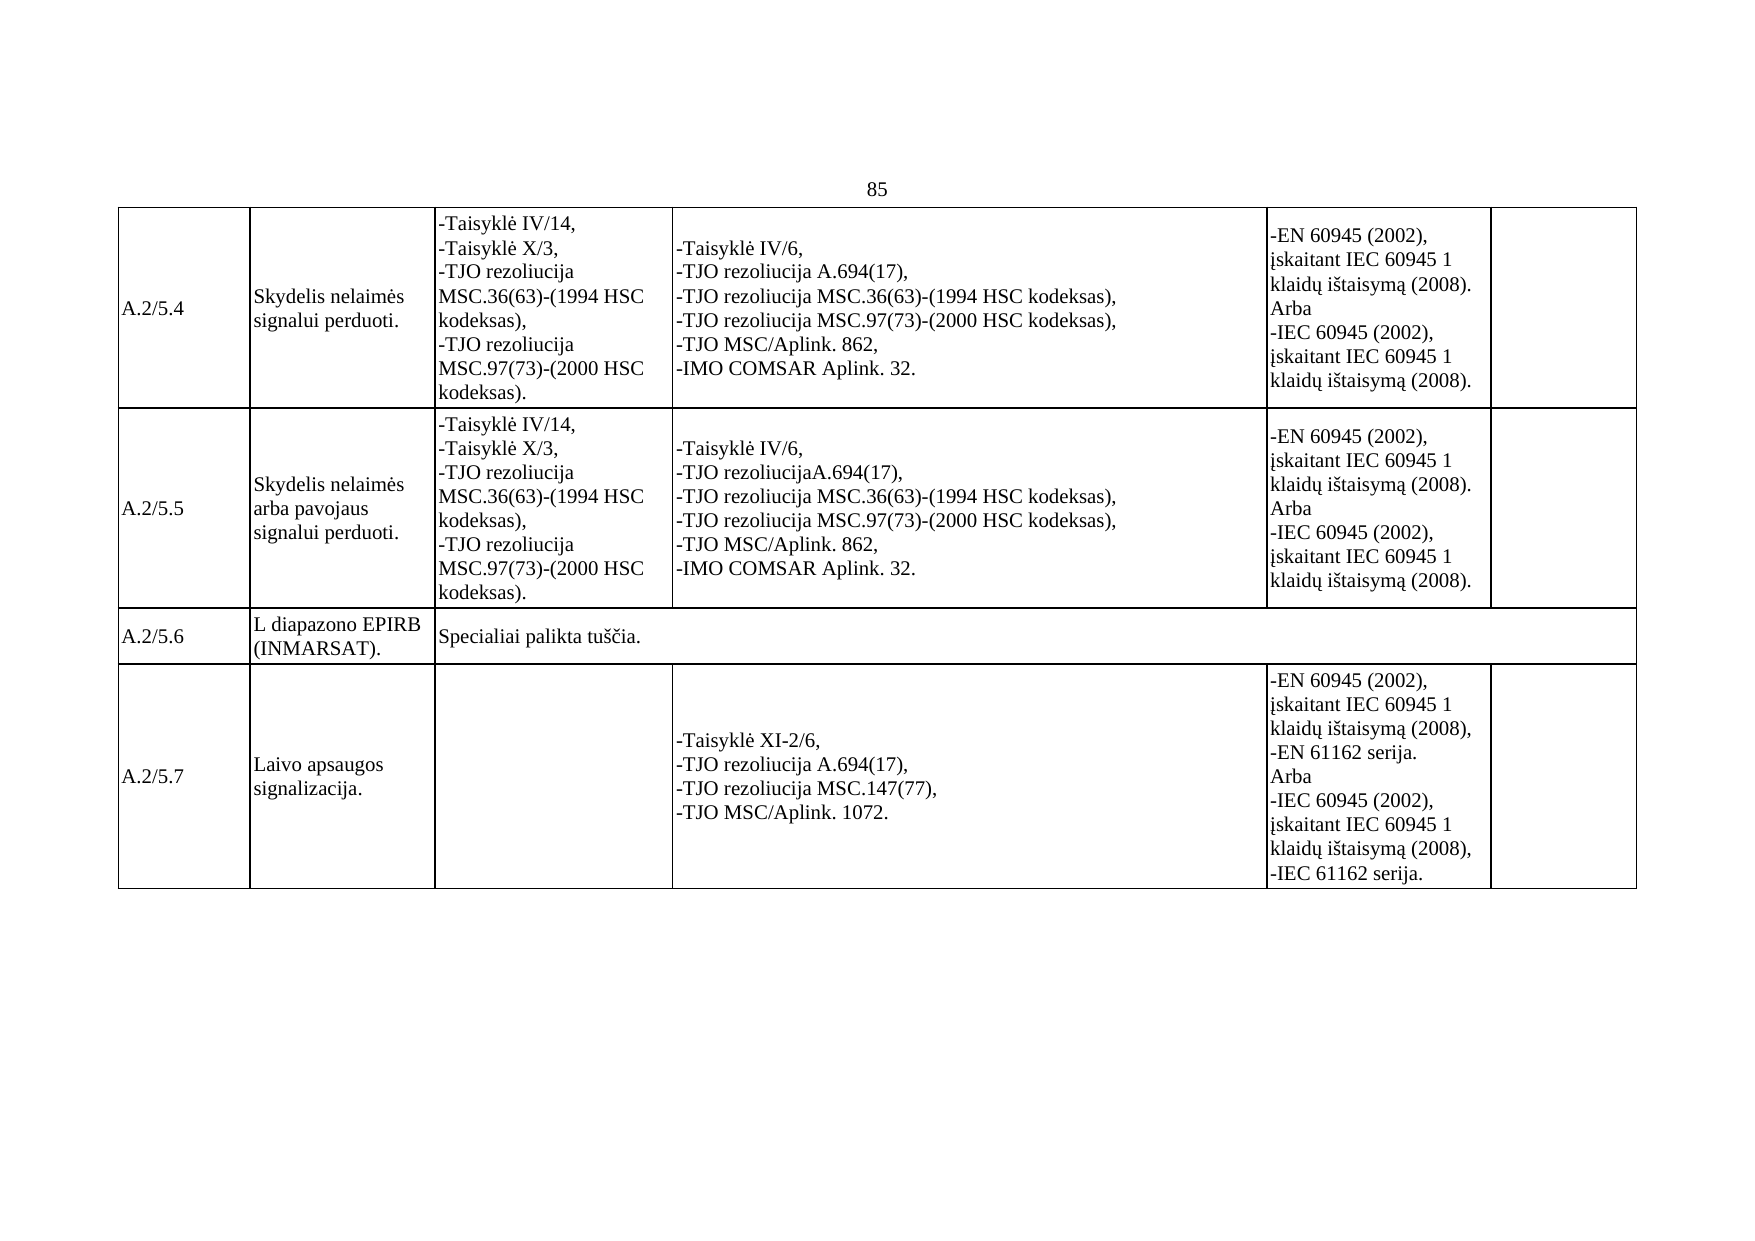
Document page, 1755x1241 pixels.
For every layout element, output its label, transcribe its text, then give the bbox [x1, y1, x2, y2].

table_cell A.2/5.4 [119, 208, 249, 407]
table_cell A.2/5.7 [119, 665, 249, 888]
table_cell -EN 60945 (2002), įskaitant IEC 60945 1 klaidų ištaisymą (2008). Arba -IEC 60945 (2002), įskaitant IEC 60945 1 klaidų ištaisymą (2008). [1268, 208, 1490, 407]
table_cell -Taisyklė IV/14, -Taisyklė X/3, -TJO rezoliucija MSC.36(63)-(1994 HSC kodeksas), -TJO rezoliucija MSC.97(73)-(2000 HSC kodeksas). [436, 409, 672, 607]
table_cell [436, 665, 672, 888]
table_cell A.2/5.6 [119, 609, 249, 663]
table_cell -Taisyklė IV/6, -TJO rezoliucijaA.694(17), -TJO rezoliucija MSC.36(63)-(1994 HSC kodeksas), -TJO rezoliucija MSC.97(73)-(2000 HSC kodeksas), -TJO MSC/Aplink. 862, -IMO COMSAR Aplink. 32. [673, 409, 1266, 607]
table_cell Specialiai palikta tuščia. [436, 609, 1636, 663]
table_cell [1492, 409, 1636, 607]
table_cell -Taisyklė IV/6, -TJO rezoliucija A.694(17), -TJO rezoliucija MSC.36(63)-(1994 HSC kodeksas), -TJO rezoliucija MSC.97(73)-(2000 HSC kodeksas), -TJO MSC/Aplink. 862, -IMO COMSAR Aplink. 32. [673, 208, 1266, 407]
table_cell Skydelis nelaimės arba pavojaus signalui perduoti. [251, 409, 434, 607]
table_cell Skydelis nelaimės signalui perduoti. [251, 208, 434, 407]
table_cell [1492, 208, 1636, 407]
table_cell A.2/5.5 [119, 409, 249, 607]
table_cell -Taisyklė XI-2/6, -TJO rezoliucija A.694(17), -TJO rezoliucija MSC.147(77), -TJO MSC/Aplink. 1072. [673, 665, 1266, 888]
table_cell L diapazono EPIRB (INMARSAT). [251, 609, 434, 663]
table_cell -EN 60945 (2002), įskaitant IEC 60945 1 klaidų ištaisymą (2008), -EN 61162 serija. Arba -IEC 60945 (2002), įskaitant IEC 60945 1 klaidų ištaisymą (2008), -IEC 61162 serija. [1268, 665, 1490, 888]
table_cell Laivo apsaugos signalizacija. [251, 665, 434, 888]
table_cell [1492, 665, 1636, 888]
table_cell -EN 60945 (2002), įskaitant IEC 60945 1 klaidų ištaisymą (2008). Arba -IEC 60945 (2002), įskaitant IEC 60945 1 klaidų ištaisymą (2008). [1268, 409, 1490, 607]
table_cell -Taisyklė IV/14, -Taisyklė X/3, -TJO rezoliucija MSC.36(63)-(1994 HSC kodeksas), -TJO rezoliucija MSC.97(73)-(2000 HSC kodeksas). [436, 208, 672, 407]
